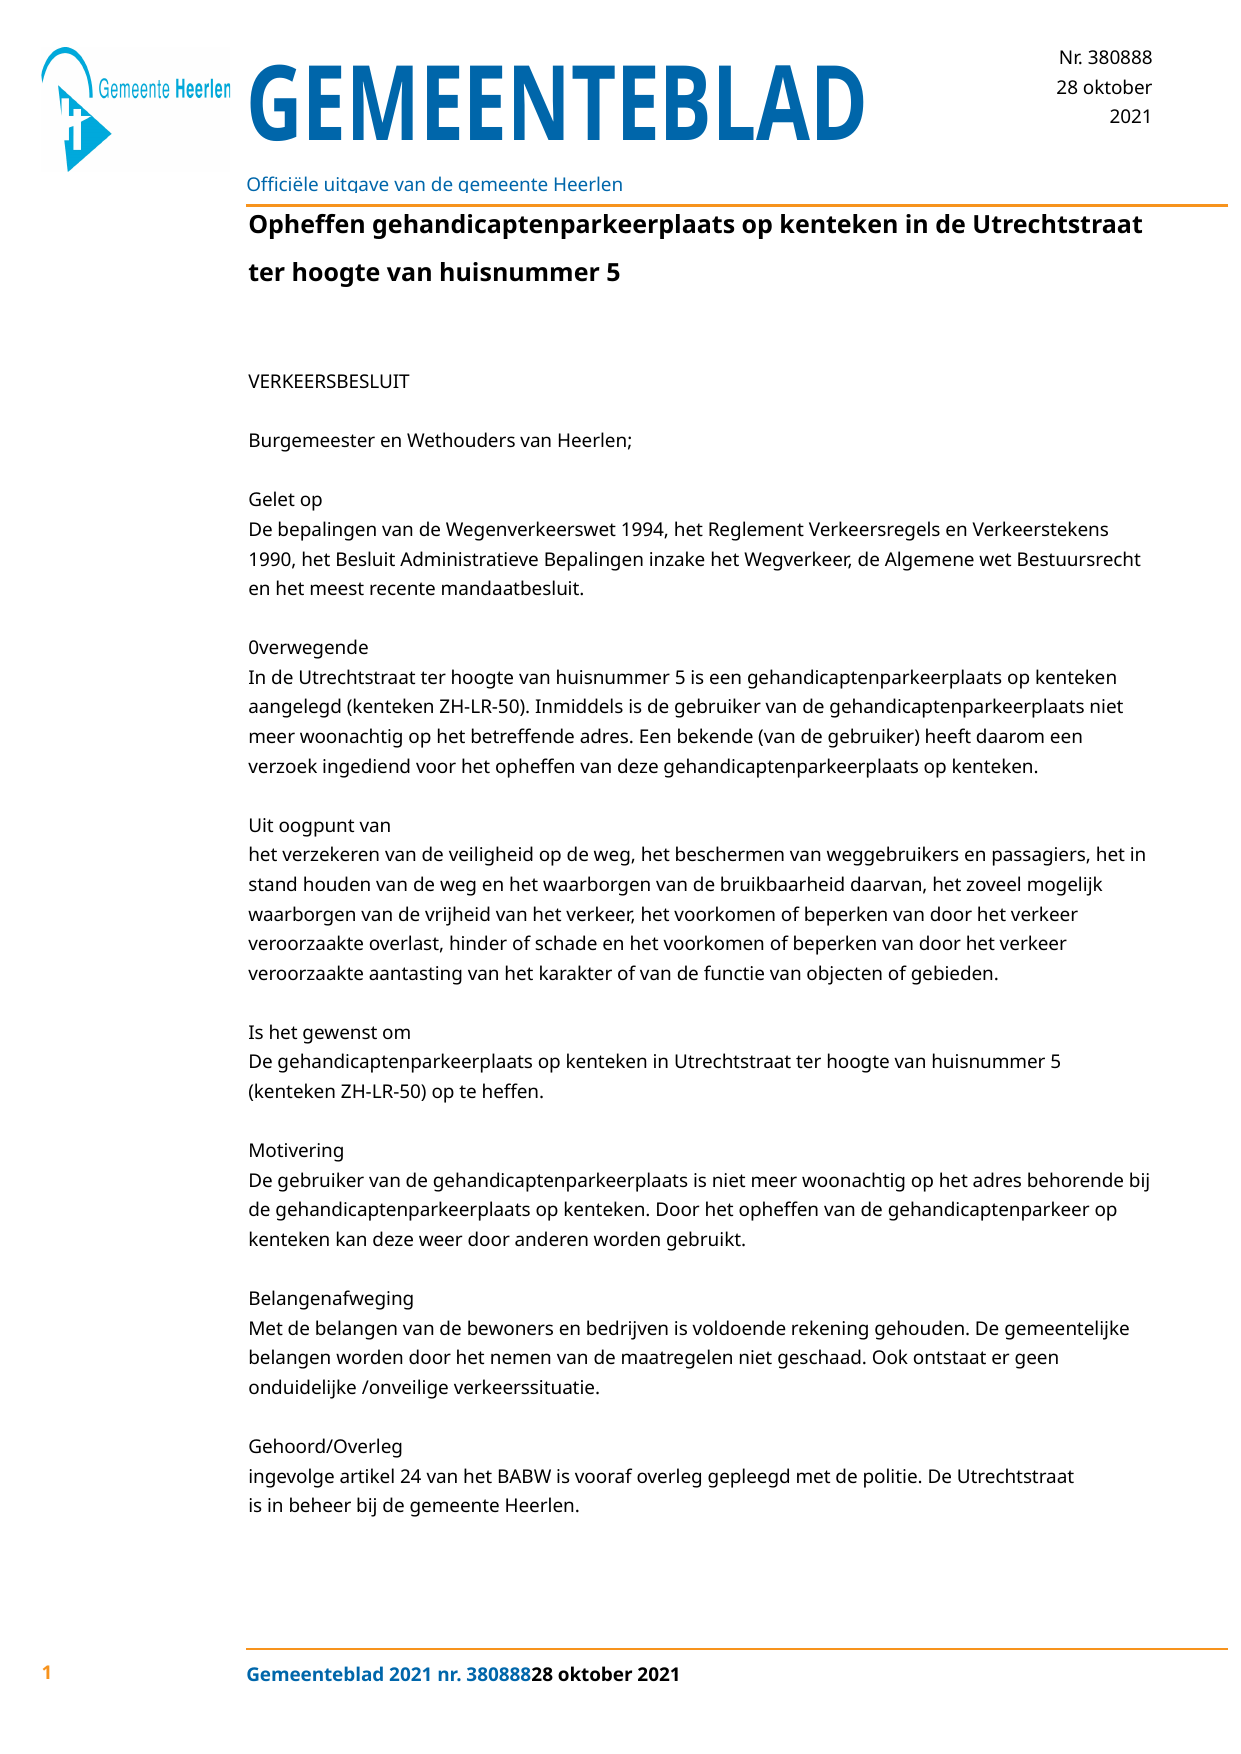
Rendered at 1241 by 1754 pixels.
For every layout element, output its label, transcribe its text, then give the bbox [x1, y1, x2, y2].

text Is het gewenst om [248, 1019, 1152, 1045]
text het verzekeren van de veiligheid op de weg, het beschermen van weggebruikers en passagiers, het in stand houden van de weg en het waarborgen van de bruikbaarheid daarvan, het zoveel mogelijk waarborgen van de vrijheid van het verkeer, het voorkomen of beperken van door het verkeer veroorzaakte overlast, hinder of schade en het voorkomen of beperken van door het verkeer veroorzaakte aantasting van het karakter of van de functie van objecten of gebieden. [248, 842, 1152, 986]
picture [41, 47, 59, 70]
text Burgemeester en Wethouders van Heerlen; [248, 427, 1152, 453]
text Uit oogpunt van [248, 812, 1152, 838]
text VERKEERSBESLUIT [248, 368, 1152, 394]
text In de Utrechtstraat ter hoogte van huisnummer 5 is een gehandicaptenparkeerplaats op kenteken aangelegd (kenteken ZH-LR-50). Inmiddels is de gebruiker van de gehandicaptenparkeerplaats niet meer woonachtig op het betreffende adres. Een bekende (van de gebruiker) heeft daarom een verzoek ingediend voor het opheffen van deze gehandicaptenparkeerplaats op kenteken. [248, 664, 1152, 778]
picture [41, 47, 231, 172]
text Met de belangen van de bewoners en bedrijven is voldoende rekening gehouden. De gemeentelijke belangen worden door het nemen van de maatregelen niet geschaad. Ook ontstaat er geen onduidelijke /onveilige verkeerssituatie. [248, 1315, 1152, 1400]
text De gehandicaptenparkeerplaats op kenteken in Utrechtstraat ter hoogte van huisnummer 5 (kenteken ZH-LR-50) op te heffen. [248, 1049, 1152, 1104]
text is in beheer bij de gemeente Heerlen. [248, 1492, 1152, 1518]
text ingevolge artikel 24 van het BABW is vooraf overleg gepleegd met de politie. De Utrechtstraat [248, 1463, 1152, 1488]
text De gebruiker van de gehandicaptenparkeerplaats is niet meer woonachtig op het adres behorende bij de gehandicaptenparkeerplaats op kenteken. Door het opheffen van de gehandicaptenparkeer op kenteken kan deze weer door anderen worden gebruikt. [248, 1167, 1152, 1252]
text Belangenafweging [248, 1285, 1152, 1311]
text Gehoord/Overleg [248, 1433, 1152, 1459]
text Gelet op [248, 487, 1152, 512]
text Motivering [248, 1137, 1152, 1163]
text Opheffen gehandicaptenparkeerplaats op kenteken in de Utrechtstraat ter hoogte van huisnummer 5 [248, 207, 1152, 288]
text De bepalingen van de Wegenverkeerswet 1994, het Reglement Verkeersregels en Verkeerstekens 1990, het Besluit Administratieve Bepalingen inzake het Wegverkeer, de Algemene wet Bestuursrecht en het meest recente mandaatbesluit. [248, 516, 1152, 601]
text 0verwegende [248, 634, 1152, 660]
